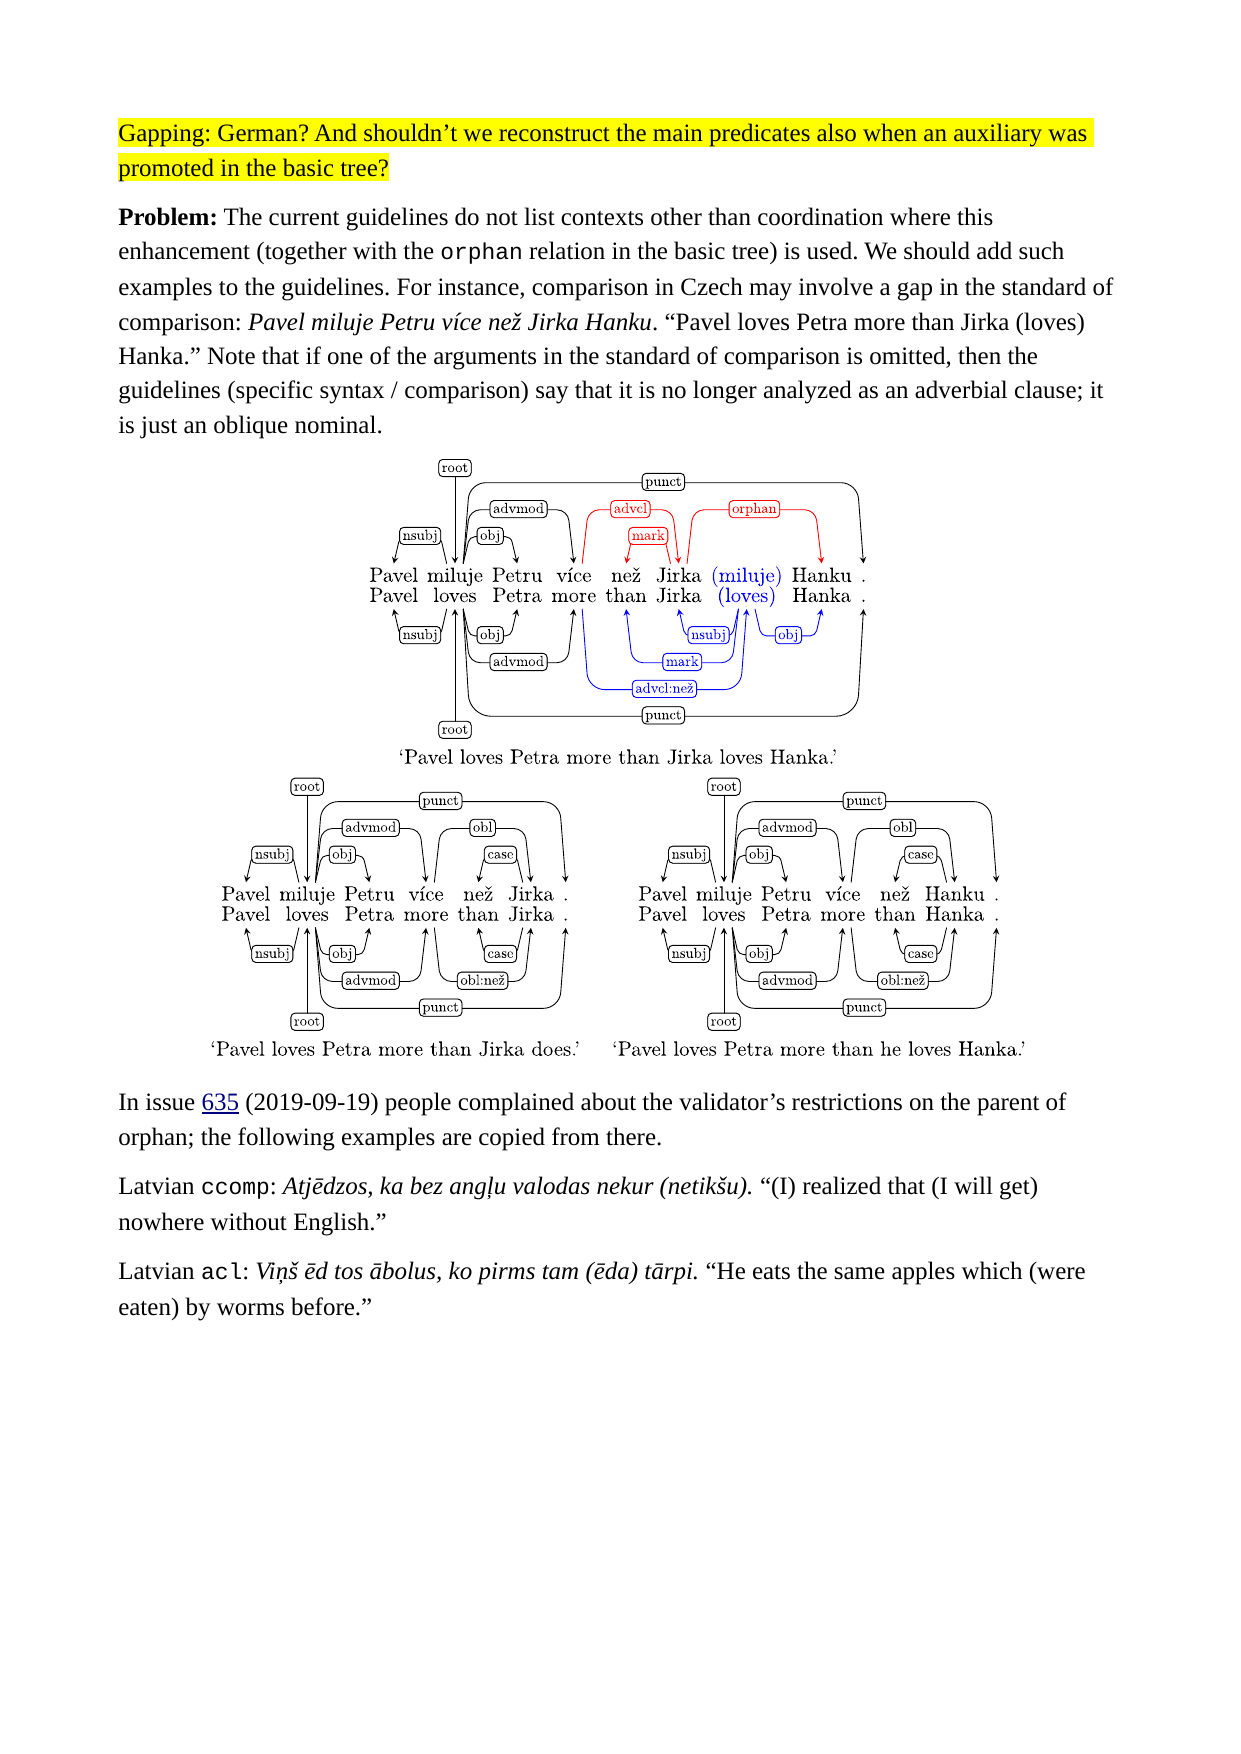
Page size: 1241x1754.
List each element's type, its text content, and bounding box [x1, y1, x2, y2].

text Latvian ccomp: Atjēdzos, ka bez angļu valodas nekur (netikšu). “(I) realized that (I will get) nowhere without English.” [118, 1171, 1122, 1236]
text In issue 635 (2019-09-19) people complained about the validator’s restrictions on the parent of orphan; the following examples are copied from there. [118, 1087, 1122, 1151]
text Latvian acl: Viņš ēd tos ābolus, ko pirms tam (ēda) tārpi. “He eats the same apples which (were eaten) by worms before.” [118, 1256, 1122, 1321]
text Problem: The current guidelines do not list contexts other than coordination where this enhancement (together with the orphan relation in the basic tree) is used. We should add such examples to the guidelines. For instance, comparison in Czech may involve a gap in the standard of comparison: Pavel miluje Petru více než Jirka Hanku. “Pavel loves Petra more than Jirka (loves) Hanka.” Note that if one of the arguments in the standard of comparison is omitted, then the guidelines (specific syntax / comparison) say that it is no longer analyzed as an adverbial clause; it is just an oblique nominal. [118, 202, 1122, 439]
text Gapping: German? And shouldn’t we reconstruct the main predicates also when an auxiliary was promoted in the basic tree? [118, 118, 1122, 181]
